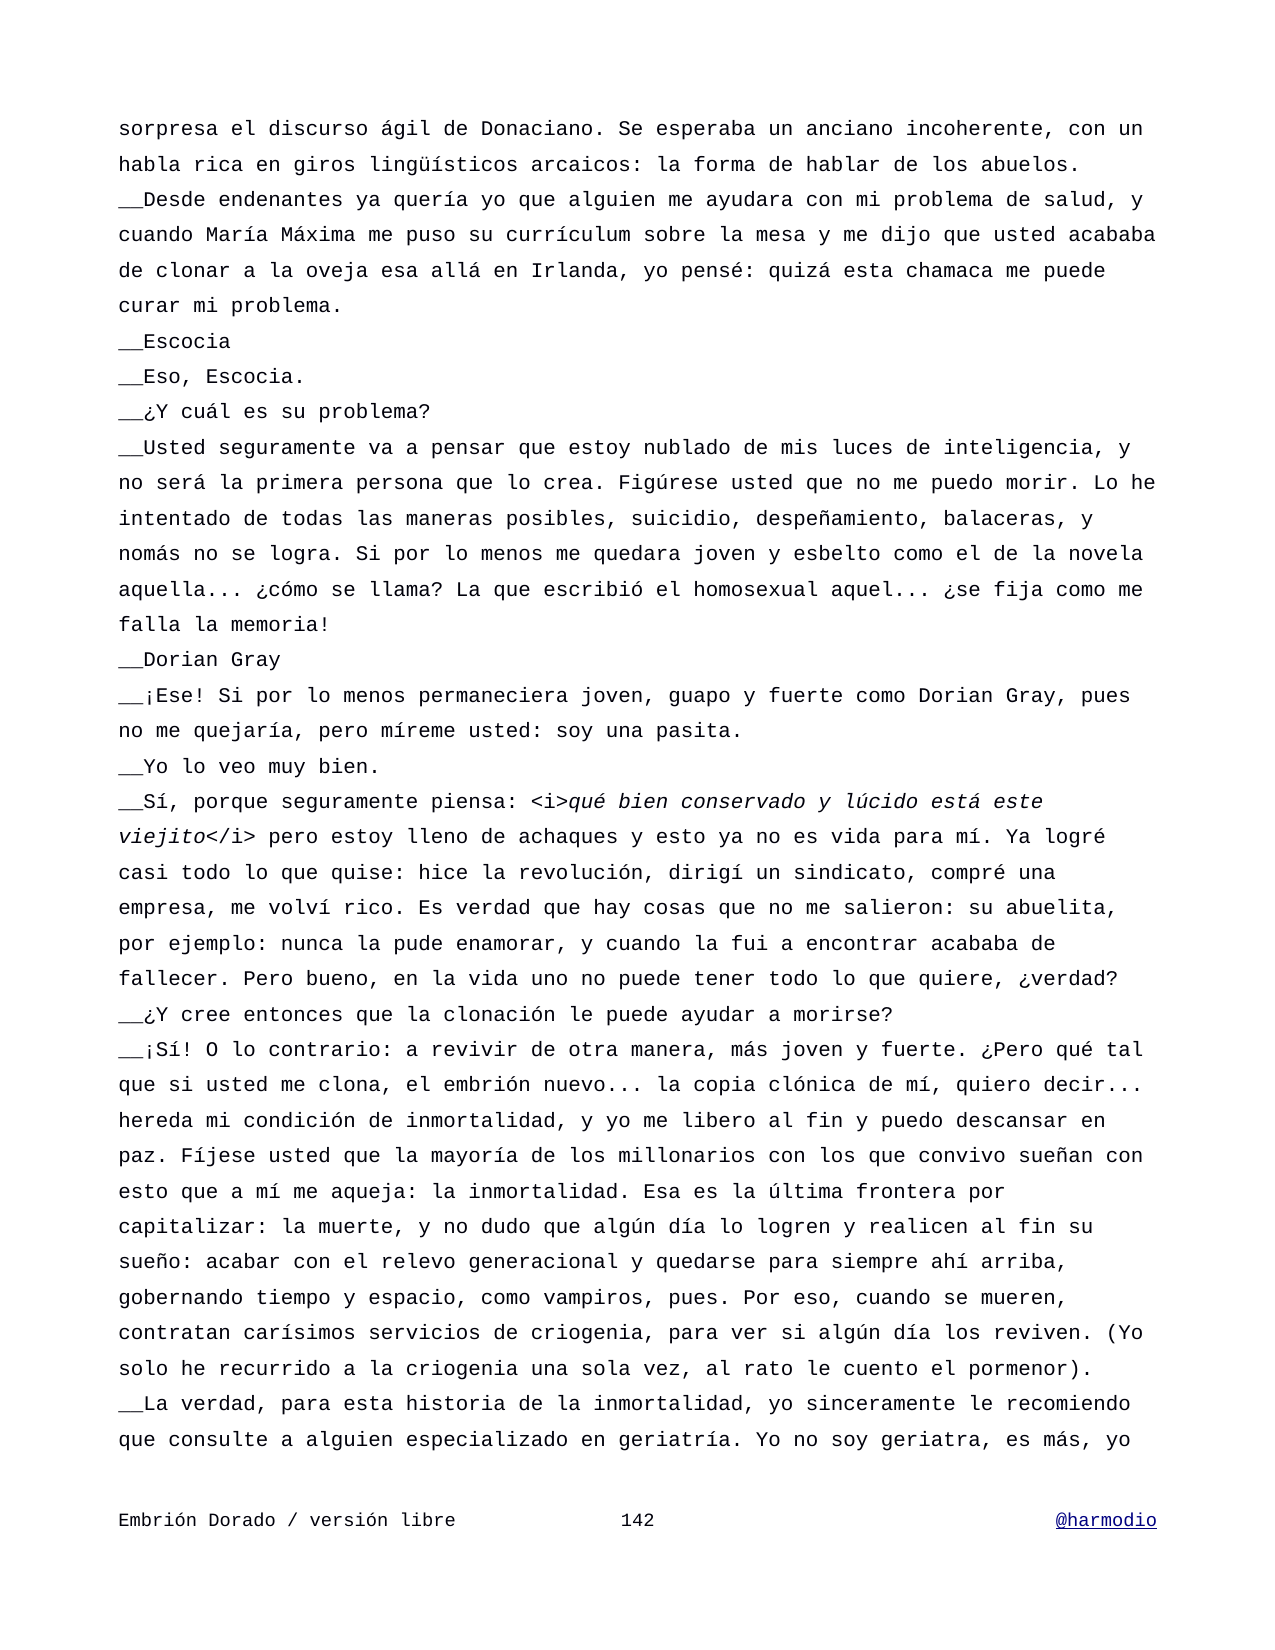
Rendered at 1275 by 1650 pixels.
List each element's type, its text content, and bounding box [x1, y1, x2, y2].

text __¡Sí! O lo contrario: a revivir de otra manera, más joven y fuerte. ¿Pero qué tal que si usted me clona, el embrión nuevo... la copia clónica de mí, quiero decir... hereda mi condición de inmortalidad, y yo me libero al fin y puedo descansar en paz. Fíjese usted que la mayoría de los millonarios con los que convivo sueñan con esto que a mí me aqueja: la inmortalidad. Esa es la última frontera por capitalizar: la muerte, y no dudo que algún día lo logren y realicen al fin su sueño: acabar con el relevo generacional y quedarse para siempre ahí arriba, gobernando tiempo y espacio, como vampiros, pues. Por eso, cuando se mueren, contratan carísimos servicios de criogenia, para ver si algún día los reviven. (Yo solo he recurrido a la criogenia una sola vez, al rato le cuento el pormenor). [118, 1039, 1157, 1381]
text __Yo lo veo muy bien. [118, 756, 1157, 779]
text __Escocia [118, 331, 1157, 354]
text __¿Y cree entonces que la clonación le puede ayudar a morirse? [118, 1003, 1157, 1027]
text sorpresa el discurso ágil de Donaciano. Se esperaba un anciano incoherente, con un habla rica en giros lingüísticos arcaicos: la forma de hablar de los abuelos. __Desde endenantes ya quería yo que alguien me ayudara con mi problema de salud, y cuando María Máxima me puso su currículum sobre la mesa y me dijo que usted acababa de clonar a la oveja esa allá en Irlanda, yo pensé: quizá esta chamaca me puede curar mi problema. [118, 118, 1157, 319]
text __Eso, Escocia. [118, 366, 1157, 390]
text __Sí, porque seguramente piensa: <i>qué bien conservado y lúcido está este viejito</i> pero estoy lleno de achaques y esto ya no es vida para mí. Ya logré casi todo lo que quise: hice la revolución, dirigí un sindicato, compré una empresa, me volví rico. Es verdad que hay cosas que no me salieron: su abuelita, por ejemplo: nunca la pude enamorar, y cuando la fui a encontrar acababa de fallecer. Pero bueno, en la vida uno no puede tener todo lo que quiere, ¿verdad? [118, 791, 1157, 992]
text __Usted seguramente va a pensar que estoy nublado de mis luces de inteligencia, y no será la primera persona que lo crea. Figúrese usted que no me puedo morir. Lo he intentado de todas las maneras posibles, suicidio, despeñamiento, balaceras, y nomás no se logra. Si por lo menos me quedara joven y esbelto como el de la novela aquella... ¿cómo se llama? La que escribió el homosexual aquel... ¿se fija como me falla la memoria! [118, 437, 1157, 638]
text __¡Ese! Si por lo menos permaneciera joven, guapo y fuerte como Dorian Gray, pues no me quejaría, pero míreme usted: soy una pasita. [118, 685, 1157, 744]
text __¿Y cuál es su problema? [118, 401, 1157, 425]
text __Dorian Gray [118, 649, 1157, 673]
text __La verdad, para esta historia de la inmortalidad, yo sinceramente le recomiendo que consulte a alguien especializado en geriatría. Yo no soy geriatra, es más, yo [118, 1393, 1157, 1452]
